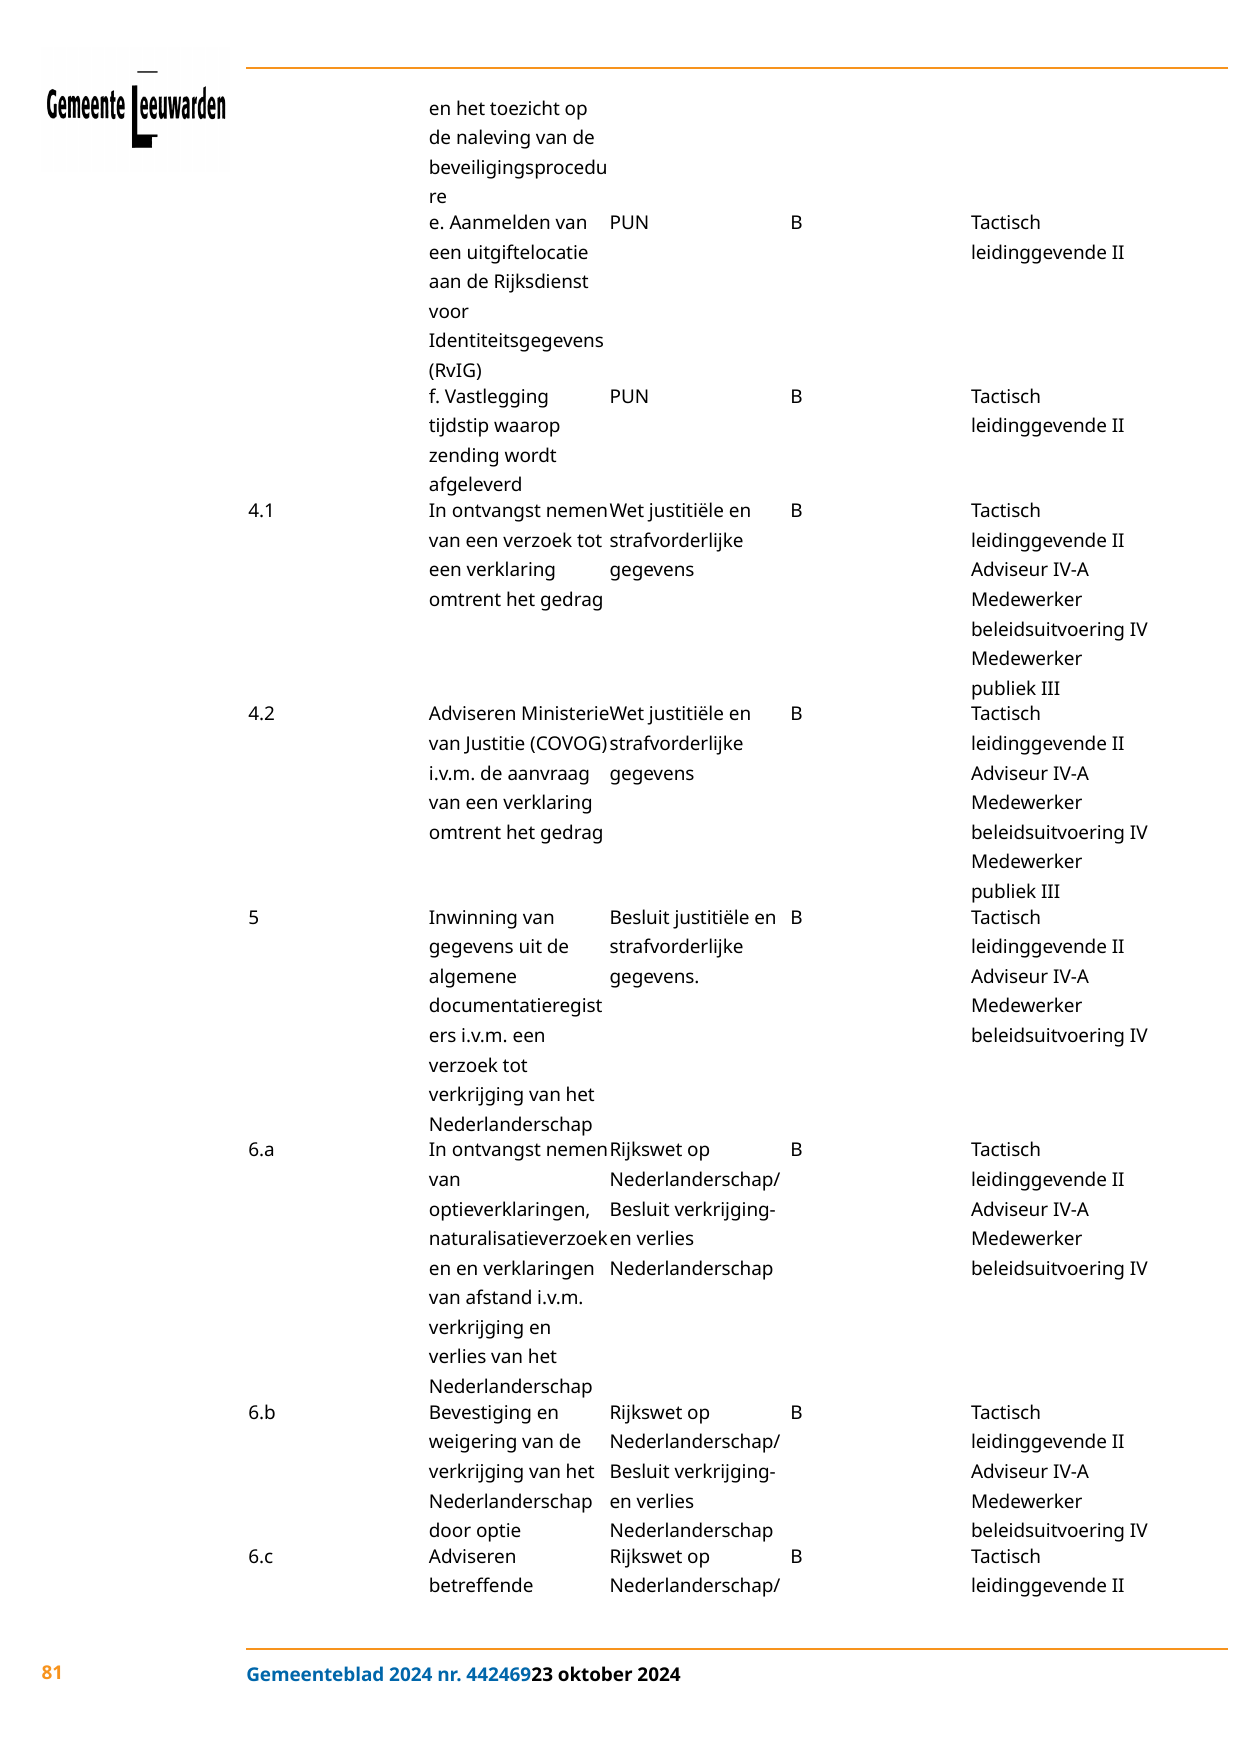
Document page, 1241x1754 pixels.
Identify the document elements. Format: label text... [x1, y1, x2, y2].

table_cell 6.c [248, 1543, 429, 1598]
table_cell 6.a [248, 1137, 429, 1399]
table_cell 4.2 [248, 701, 429, 904]
table_cell Wet justitiële en strafvorderlijke gegevens [609, 498, 790, 701]
table_cell Tactisch leidinggevende II [971, 383, 1152, 497]
table_cell Tactisch leidinggevende II [971, 209, 1152, 383]
table_cell B [790, 1543, 971, 1598]
table_cell Tactisch leidinggevende II Adviseur IV-A Medewerker beleidsuitvoering IV [971, 1399, 1152, 1543]
table_cell Besluit justitiële en strafvorderlijke gegevens. [609, 904, 790, 1137]
table_cell Rijkswet op Nederlanderschap/ Besluit verkrijging- en verlies Nederlanderschap [609, 1399, 790, 1543]
picture [41, 47, 231, 172]
table_cell 4.1 [248, 498, 429, 701]
table_cell In ontvangst nemen van optieverklaringen, naturalisatieverzoeken en verklaringen van afstand i.v.m. verkrijging en verlies van het Nederlanderschap [429, 1137, 609, 1399]
table_cell Adviseren Ministerie van Justitie (COVOG) i.v.m. de aanvraag van een verklaring omtrent het gedrag [429, 701, 609, 904]
table_cell Adviseren betreffende [429, 1543, 609, 1598]
table_cell Tactisch leidinggevende II Adviseur IV-A Medewerker beleidsuitvoering IV Medewerker publiek III [971, 498, 1152, 701]
table_cell Tactisch leidinggevende II Adviseur IV-A Medewerker beleidsuitvoering IV [971, 904, 1152, 1137]
table_cell [609, 95, 790, 209]
table_cell B [790, 209, 971, 383]
table_cell [248, 383, 429, 497]
table_cell Rijkswet op Nederlanderschap/ [609, 1543, 790, 1598]
table_cell [790, 95, 971, 209]
table_cell en het toezicht op de naleving van de beveiligingsprocedure [429, 95, 609, 209]
table_cell B [790, 498, 971, 701]
table_cell Inwinning van gegevens uit de algemene documentatieregisters i.v.m. een verzoek tot verkrijging van het Nederlanderschap [429, 904, 609, 1137]
table_cell PUN [609, 209, 790, 383]
table_cell e. Aanmelden van een uitgiftelocatie aan de Rijksdienst voor Identiteitsgegevens (RvIG) [429, 209, 609, 383]
table_cell Tactisch leidinggevende II Adviseur IV-A Medewerker beleidsuitvoering IV [971, 1137, 1152, 1399]
table_cell Tactisch leidinggevende II [971, 1543, 1152, 1598]
table_cell Tactisch leidinggevende II Adviseur IV-A Medewerker beleidsuitvoering IV Medewerker publiek III [971, 701, 1152, 904]
table_cell Bevestiging en weigering van de verkrijging van het Nederlanderschap door optie [429, 1399, 609, 1543]
table_cell f. Vastlegging tijdstip waarop zending wordt afgeleverd [429, 383, 609, 497]
table_cell Wet justitiële en strafvorderlijke gegevens [609, 701, 790, 904]
table_cell [248, 209, 429, 383]
table_cell In ontvangst nemen van een verzoek tot een verklaring omtrent het gedrag [429, 498, 609, 701]
table_cell 5 [248, 904, 429, 1137]
table_cell [248, 95, 429, 209]
table_cell Rijkswet op Nederlanderschap/ Besluit verkrijging- en verlies Nederlanderschap [609, 1137, 790, 1399]
table_cell PUN [609, 383, 790, 497]
table_cell B [790, 1399, 971, 1543]
table_cell B [790, 904, 971, 1137]
table_cell [971, 95, 1152, 209]
table_cell B [790, 383, 971, 497]
table_cell 6.b [248, 1399, 429, 1543]
table_cell B [790, 1137, 971, 1399]
table_cell B [790, 701, 971, 904]
